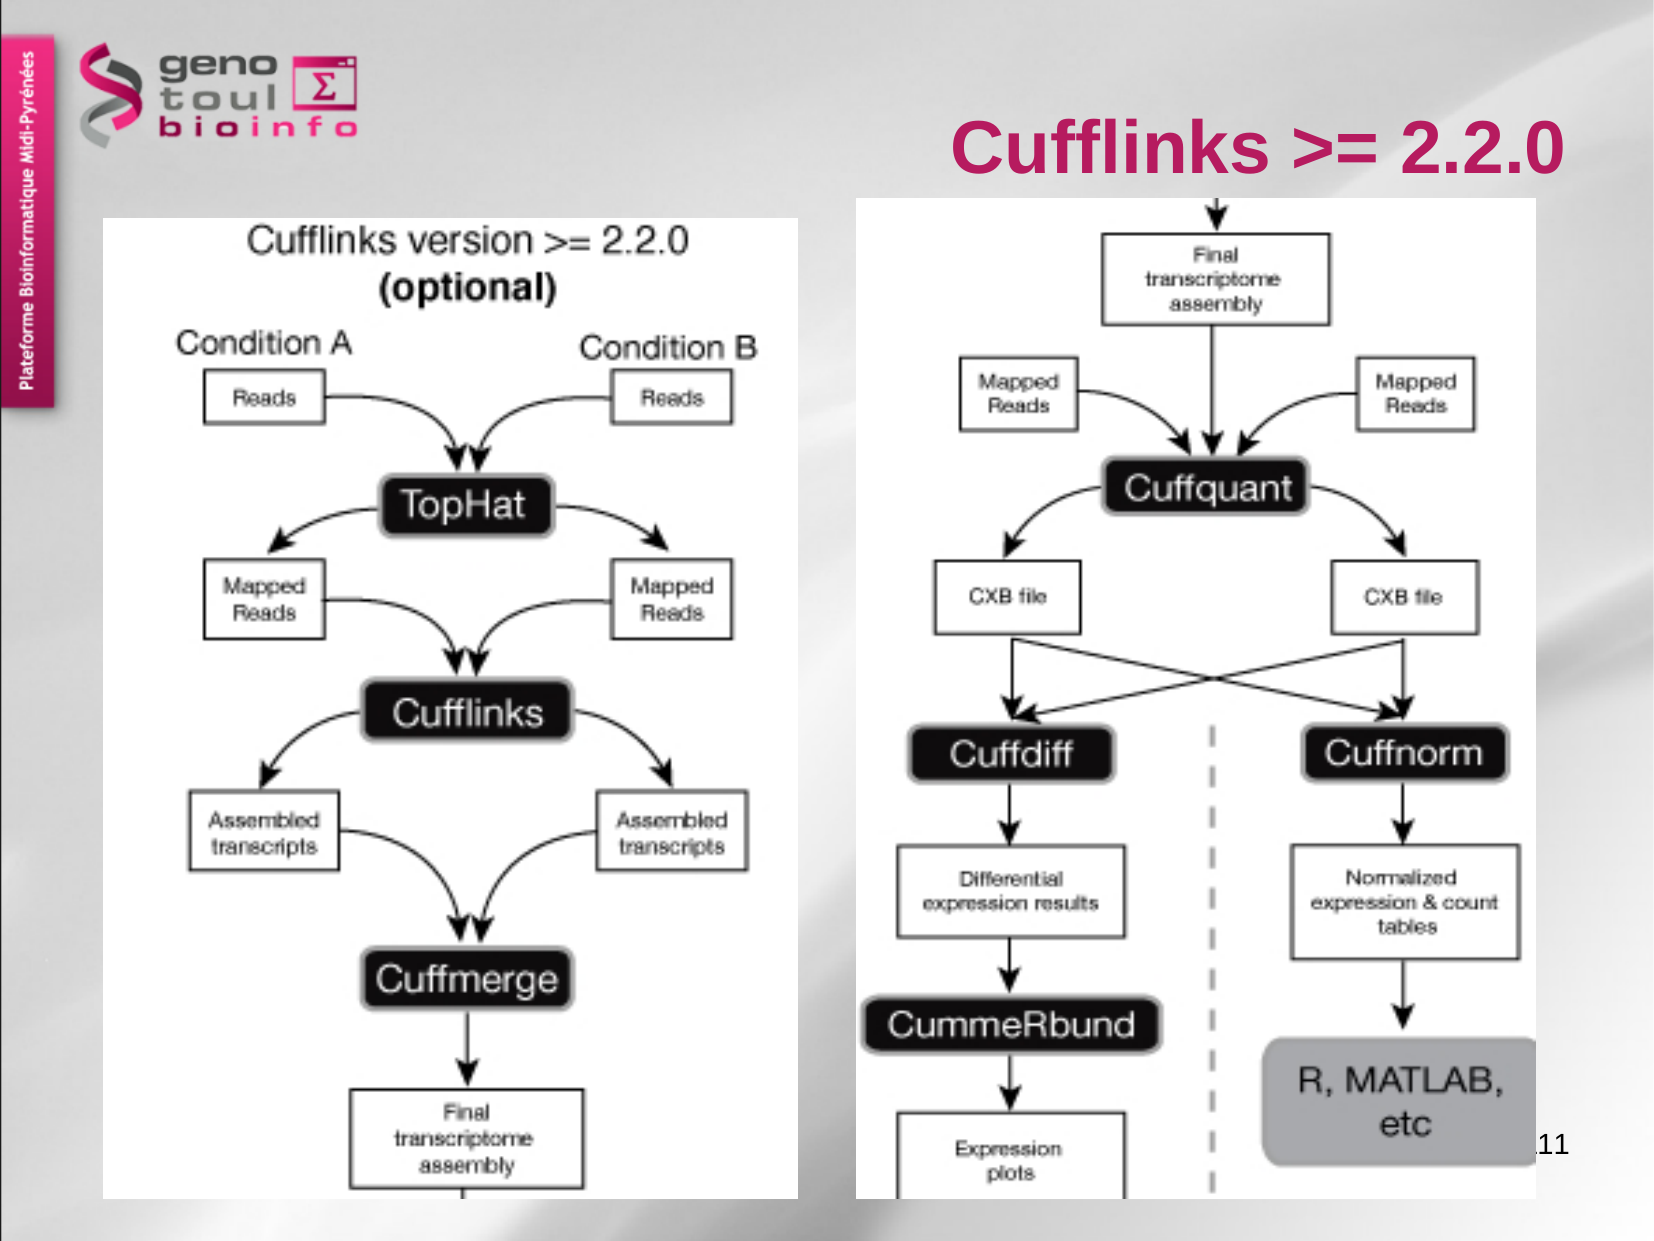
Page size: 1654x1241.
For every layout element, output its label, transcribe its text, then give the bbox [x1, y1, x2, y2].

title Cufflinks >= 2.2.0 [82, 49, 1568, 254]
picture [0, 0, 1654, 1241]
